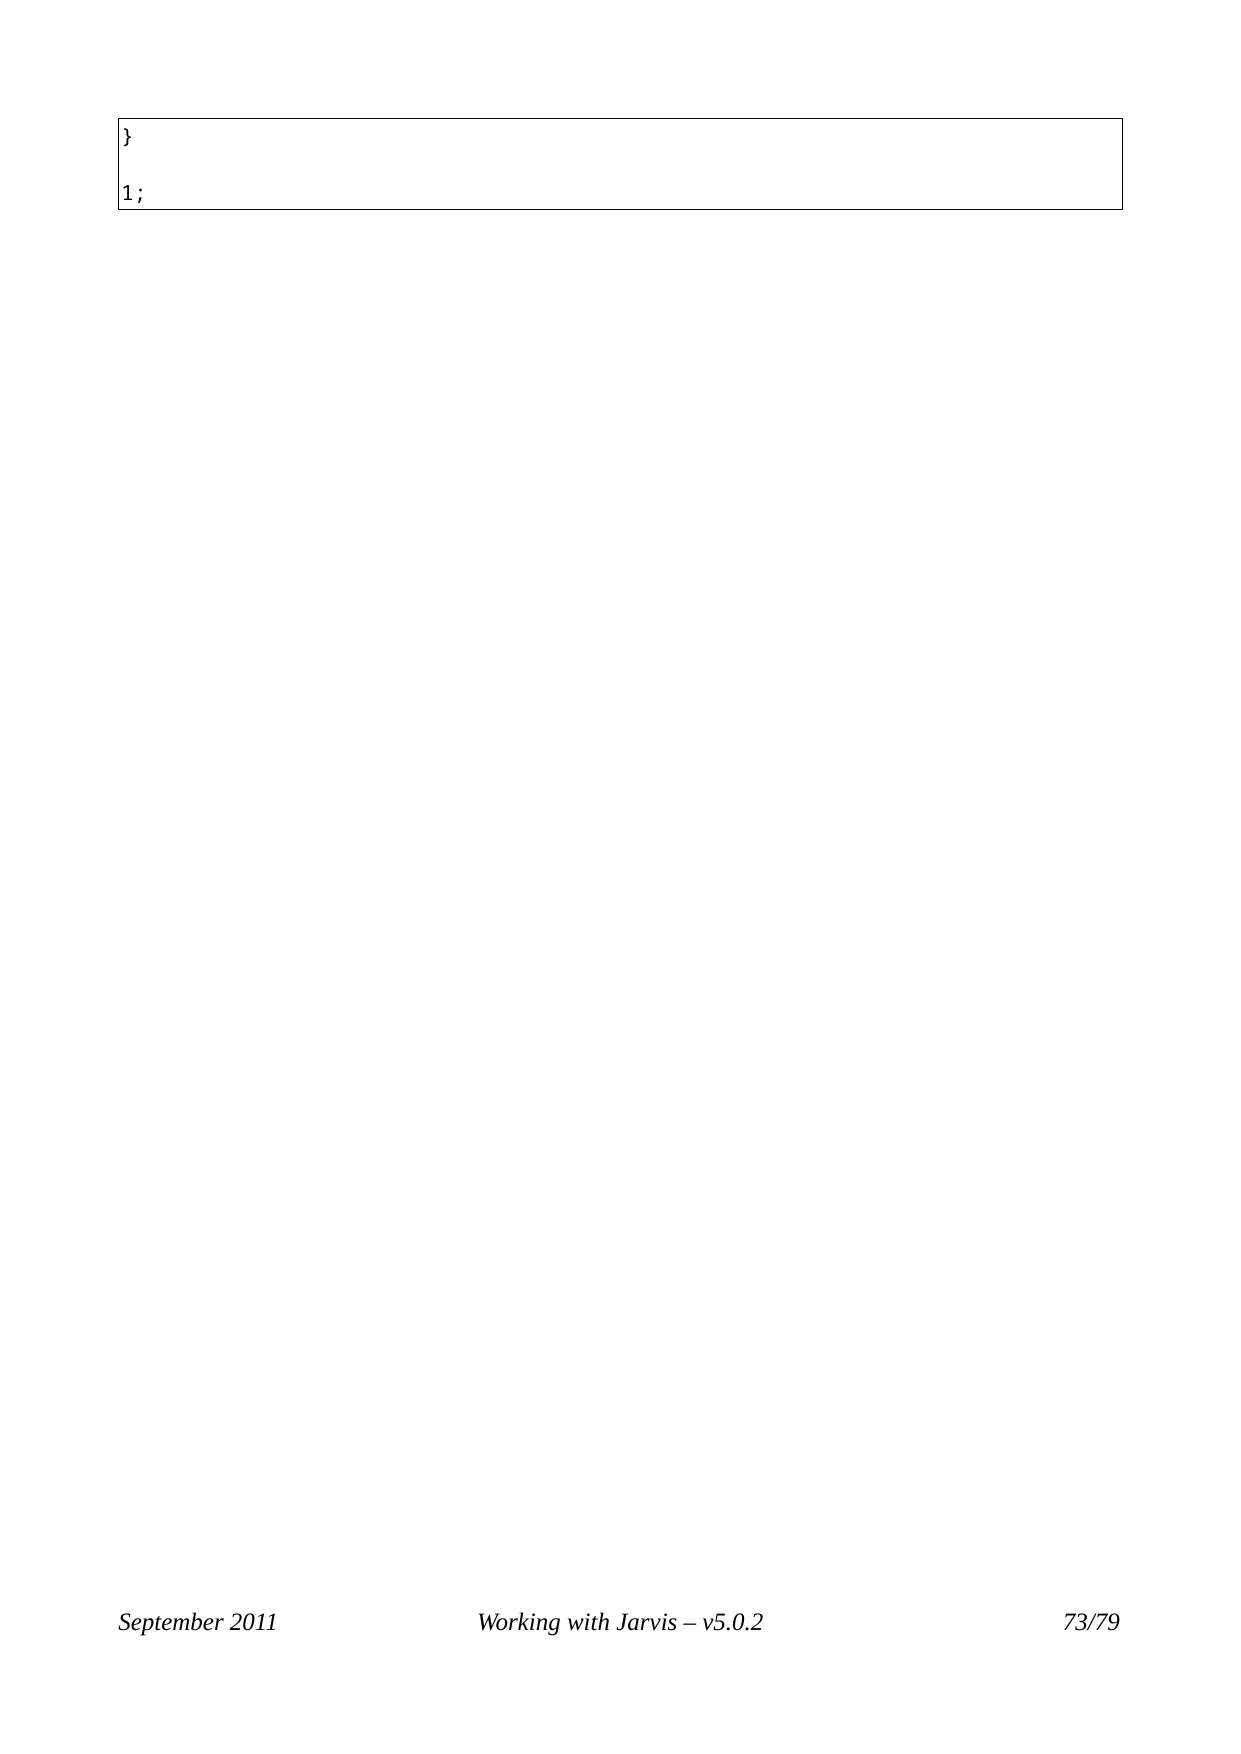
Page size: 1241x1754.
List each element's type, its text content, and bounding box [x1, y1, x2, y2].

text 1; [119, 175, 1122, 209]
text } [119, 119, 1122, 149]
